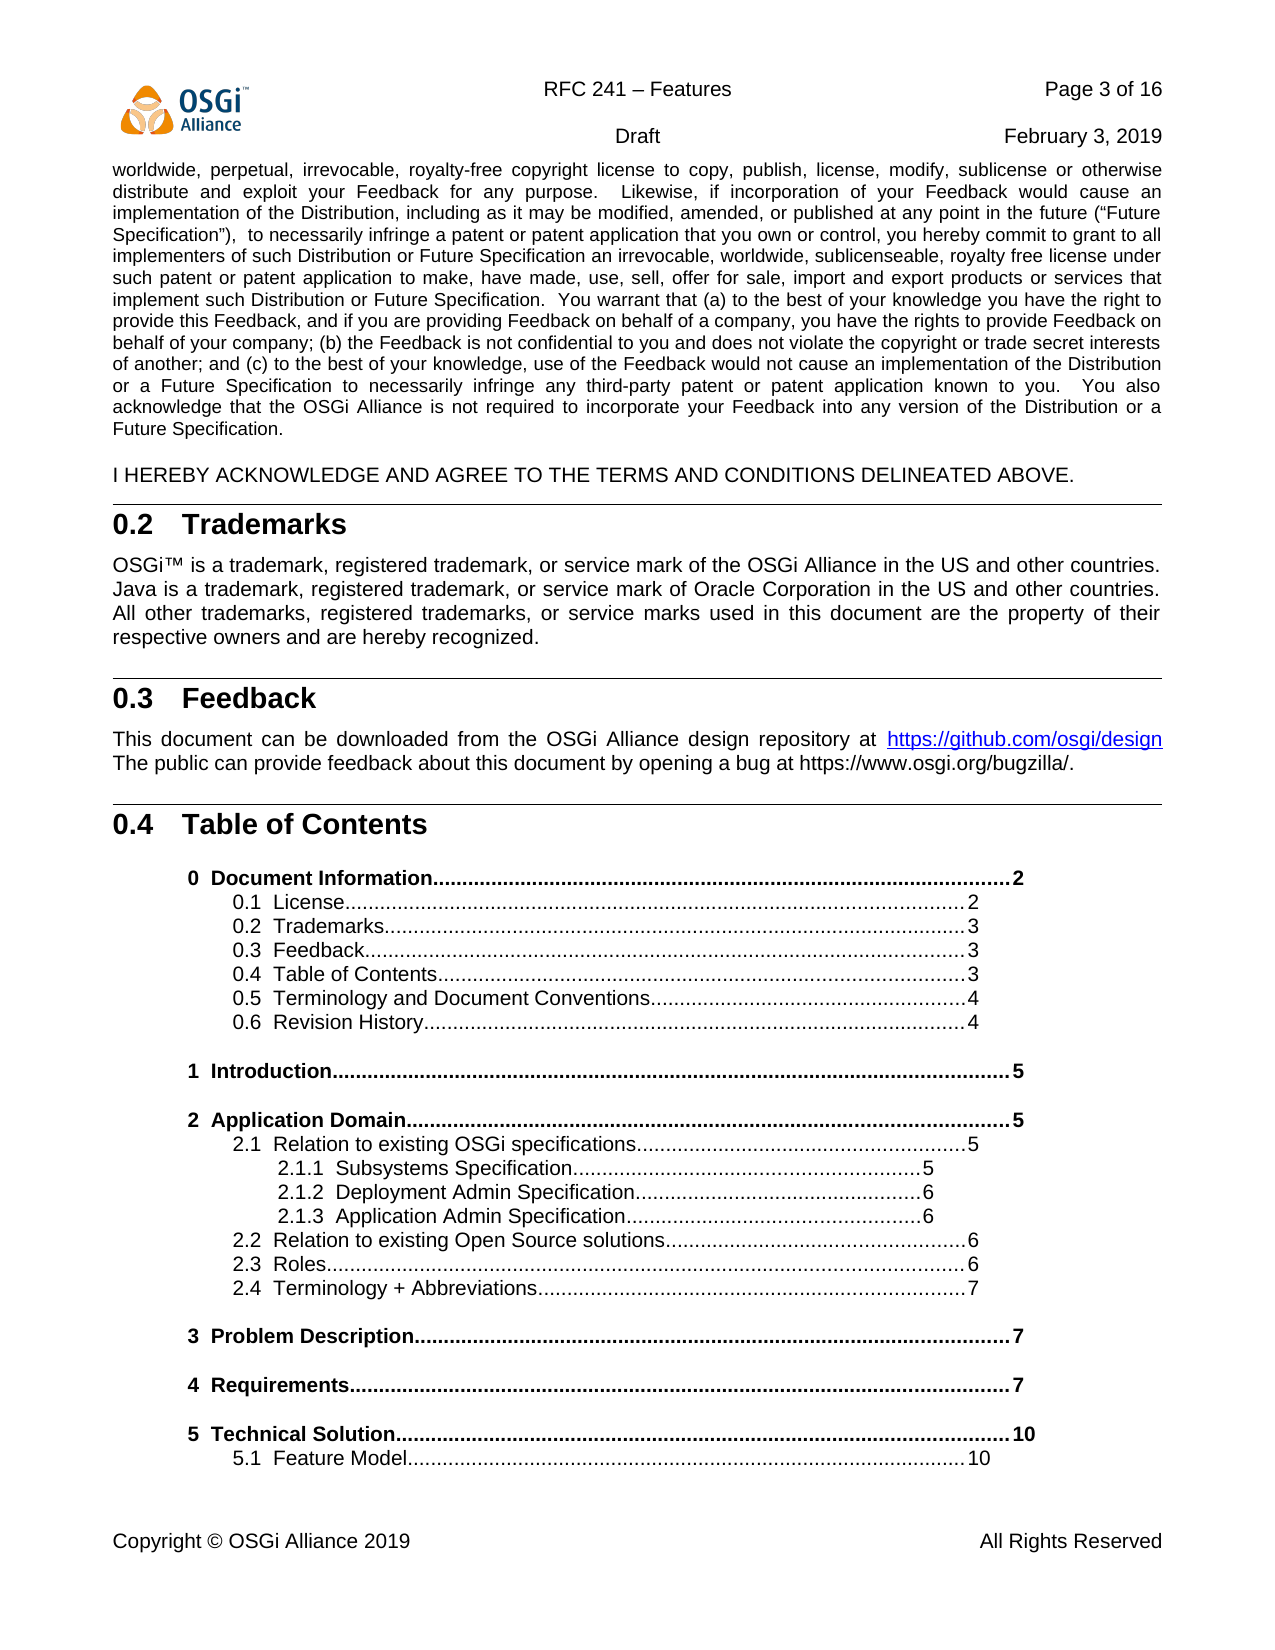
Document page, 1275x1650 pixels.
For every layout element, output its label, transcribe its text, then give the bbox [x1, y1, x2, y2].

text 2.1.3 Application Admin Specification 6 [277, 1203, 1162, 1227]
text 5.1 Feature Model 10 [232, 1446, 1162, 1470]
text 0.5 Terminology and Document Conventions 4 [232, 986, 1162, 1010]
text 0.3 Feedback 3 [232, 938, 1162, 962]
text 3 Problem Description 7 [187, 1324, 1162, 1348]
text OSGi™ is a trademark, registered trademark, or service mark of the OSGi Alliance in the US and other countries. Java is a trademark, registered trademark, or service mark of Oracle Corporation in the US and other countries. All other trademarks, registered trademarks, or service marks used in this document are the property of their respective owners and are hereby recognized. [112, 553, 1162, 649]
text 0 Document Information 2 [187, 866, 1162, 890]
text 2.3 Roles 6 [232, 1251, 1162, 1275]
text 0.1 License 2 [232, 890, 1162, 914]
text 2.1.1 Subsystems Specification 5 [277, 1156, 1162, 1179]
text I HEREBY ACKNOWLEDGE AND AGREE TO THE TERMS AND CONDITIONS DELINEATED ABOVE. [112, 463, 1162, 487]
text 2.1 Relation to existing OSGi specifications 5 [232, 1132, 1162, 1156]
text 0.4 Table of Contents 3 [232, 962, 1162, 986]
text 1 Introduction 5 [187, 1059, 1162, 1083]
text 4 Requirements 7 [187, 1373, 1162, 1397]
subtitle Table of Contents [112, 805, 1162, 841]
text 2.2 Relation to existing Open Source solutions 6 [232, 1227, 1162, 1251]
text 2.4 Terminology + Abbreviations 7 [232, 1275, 1162, 1299]
picture [113, 78, 257, 142]
subtitle Trademarks [112, 505, 1162, 541]
text This document can be downloaded from the OSGi Alliance design repository at https://github.com/osgi/design The public can provide feedback about this document by opening a bug at https://www.osgi.org/bugzilla/. [112, 727, 1162, 775]
text 0.2 Trademarks 3 [232, 914, 1162, 938]
text 5 Technical Solution 10 [187, 1422, 1162, 1446]
text 0.6 Revision History 4 [232, 1010, 1162, 1034]
text 2 Application Domain 5 [187, 1108, 1162, 1132]
subtitle Feedback [112, 679, 1162, 715]
text worldwide, perpetual, irrevocable, royalty-free copyright license to copy, publish, license, modify, sublicense or otherwise distribute and exploit your Feedback for any purpose. Likewise, if incorporation of your Feedback would cause an implementation of the Distribution, including as it may be modified, amended, or published at any point in the future (“Future Specification”), to necessarily infringe a patent or patent application that you own or control, you hereby commit to grant to all implementers of such Distribution or Future Specification an irrevocable, worldwide, sublicenseable, royalty free license under such patent or patent application to make, have made, use, sell, offer for sale, import and export products or services that implement such Distribution or Future Specification. You warrant that (a) to the best of your knowledge you have the right to provide this Feedback, and if you are providing Feedback on behalf of a company, you have the rights to provide Feedback on behalf of your company; (b) the Feedback is not confidential to you and does not violate the copyright or trade secret interests of another; and (c) to the best of your knowledge, use of the Feedback would not cause an implementation of the Distribution or a Future Specification to necessarily infringe any third-party patent or patent application known to you. You also acknowledge that the OSGi Alliance is not required to incorporate your Feedback into any version of the Distribution or a Future Specification. [112, 159, 1162, 439]
text 2.1.2 Deployment Admin Specification 6 [277, 1179, 1162, 1203]
